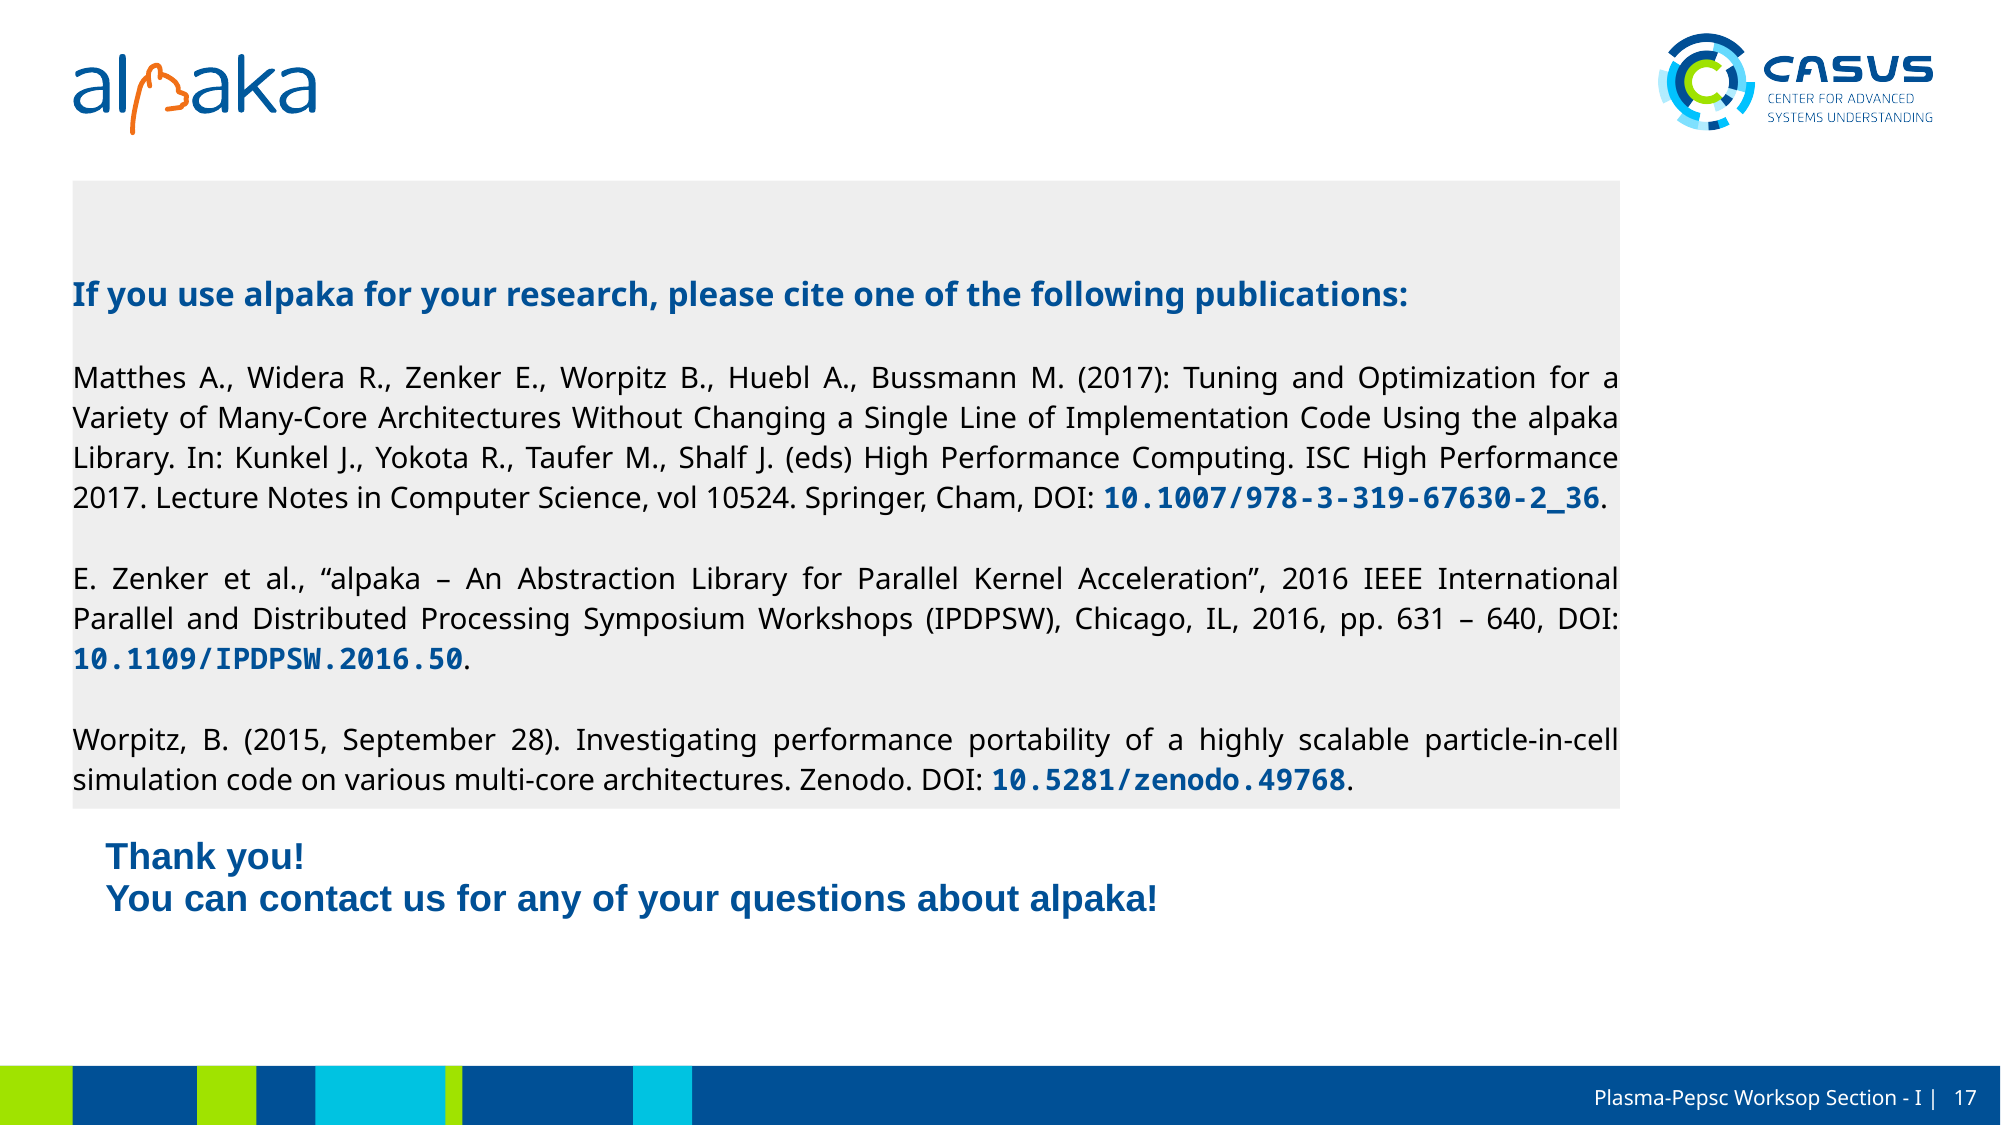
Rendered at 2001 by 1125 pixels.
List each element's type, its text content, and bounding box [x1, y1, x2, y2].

list If you use alpaka for your research, please cite one of the following publications: Matthes A., Widera R., Zenker E., Worpitz B., Huebl A., Bussmann M. (2017): Tuning and Optimization for a Variety of Many-Core Architectures Without Changing a Single Line of Implementation Code Using the alpaka Library. In: Kunkel J., Yokota R., Taufer M., Shalf J. (eds) High Performance Computing. ISC High Performance 2017. Lecture Notes in Computer Science, vol 10524. Springer, Cham, DOI: 10.1007/978-3-319-67630-2_36. E. Zenker et al., “alpaka – An Abstraction Library for Parallel Kernel Acceleration”, 2016 IEEE International Parallel and Distributed Processing Symposium Workshops (IPDPSW), Chicago, IL, 2016, pp. 631 – 640, DOI: 10.1109/IPDPSW.2016.50. Worpitz, B. (2015, September 28). Investigating performance portability of a highly scalable particle-in-cell simulation code on various multi-core architectures. Zenodo. DOI: 10.5281/zenodo.49768. [72, 180, 1620, 809]
picture [72, 53, 317, 136]
text_box Thank you! You can contact us for any of your questions about alpaka! [90, 828, 1795, 944]
picture [1658, 33, 1933, 131]
